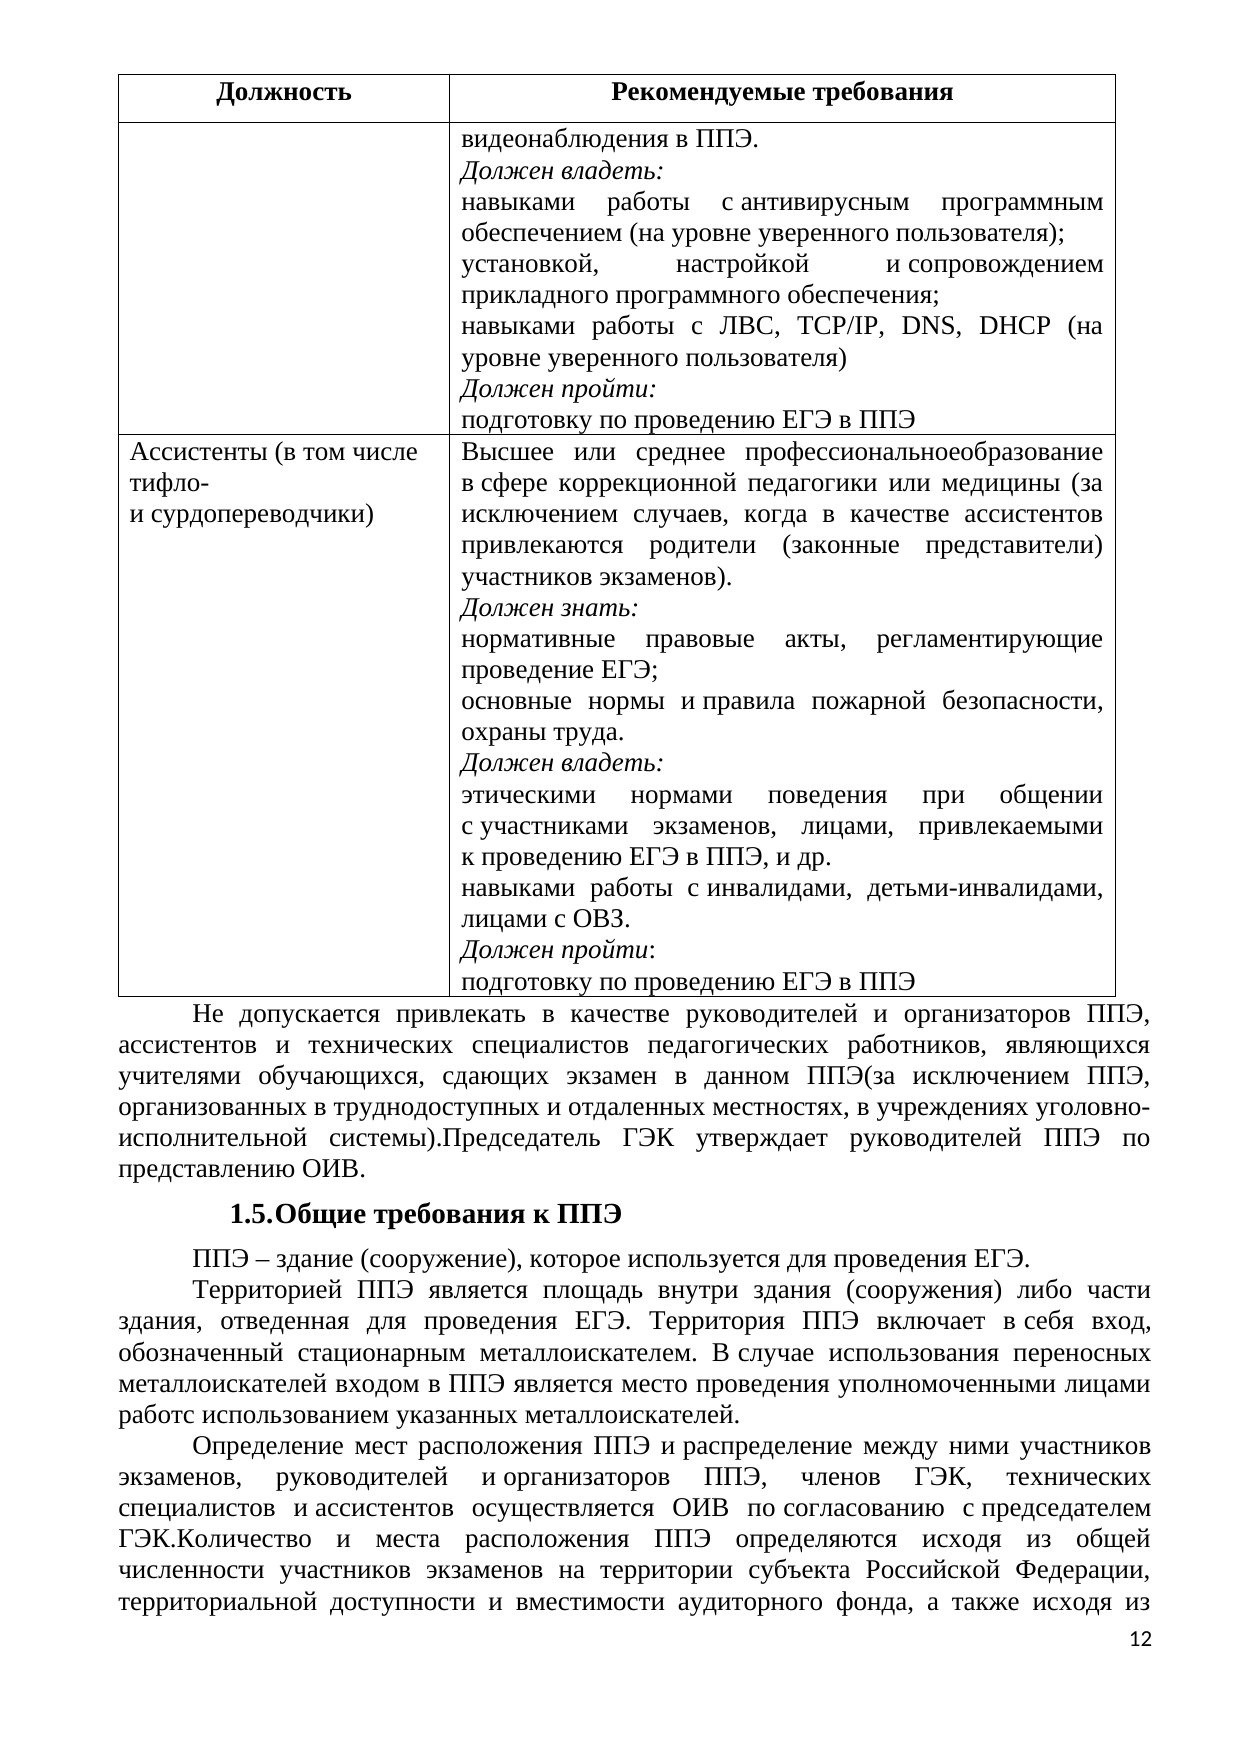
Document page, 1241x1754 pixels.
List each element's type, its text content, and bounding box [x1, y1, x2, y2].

list Общие требования к ППЭ [229, 1196, 1152, 1230]
table_cell [119, 123, 449, 434]
text Определение мест расположения ППЭ и распределение между ними участников экзаменов, руководителей и организаторов ППЭ, членов ГЭК, технических специалистов и ассистентов осуществляется ОИВ по согласованию с председателем ГЭК.Количество и места расположения ППЭ определяются исходя из общей численности участников экзаменов на территории субъекта Российской Федерации, территориальной доступности и вместимости аудиторного фонда, а также исходя из [118, 1429, 1152, 1616]
table_header Должность [119, 75, 449, 122]
text Не допускается привлекать в качестве руководителей и организаторов ППЭ, ассистентов и технических специалистов педагогических работников, являющихся учителями обучающихся, сдающих экзамен в данном ППЭ(за исключением ППЭ, организованных в труднодоступных и отдаленных местностях, в учреждениях уголовно-исполнительной системы).Председатель ГЭК утверждает руководителей ППЭ по представлению ОИВ. [118, 997, 1152, 1184]
table_header Рекомендуемые требования [450, 75, 1115, 122]
table_cell Ассистенты (в том числе тифло- и сурдопереводчики) [119, 435, 449, 996]
table_cell видеонаблюдения в ППЭ. Должен владеть: навыками работы с антивирусным программным обеспечением (на уровне уверенного пользователя); установкой, настройкой и сопровождением прикладного программного обеспечения; навыками работы c ЛВС, TCP/IP, DNS, DHCP (на уровне уверенного пользователя) Должен пройти: подготовку по проведению ЕГЭ в ППЭ [450, 123, 1115, 434]
text Территорией ППЭ является площадь внутри здания (сооружения) либо части здания, отведенная для проведения ЕГЭ. Территория ППЭ включает в себя вход, обозначенный стационарным металлоискателем. В случае использования переносных металлоискателей входом в ППЭ является место проведения уполномоченными лицами работс использованием указанных металлоискателей. [118, 1273, 1152, 1429]
table_cell Высшее или среднее профессиональноеобразование в сфере коррекционной педагогики или медицины (за исключением случаев, когда в качестве ассистентов привлекаются родители (законные представители) участников экзаменов). Должен знать: нормативные правовые акты, регламентирующие проведение ЕГЭ; основные нормы и правила пожарной безопасности, охраны труда. Должен владеть: этическими нормами поведения при общении с участниками экзаменов, лицами, привлекаемыми к проведению ЕГЭ в ППЭ, и др. навыками работы с инвалидами, детьми-инвалидами, лицами с ОВЗ. Должен пройти: подготовку по проведению ЕГЭ в ППЭ [450, 435, 1115, 996]
text ППЭ – здание (сооружение), которое используется для проведения ЕГЭ. [118, 1242, 1152, 1273]
